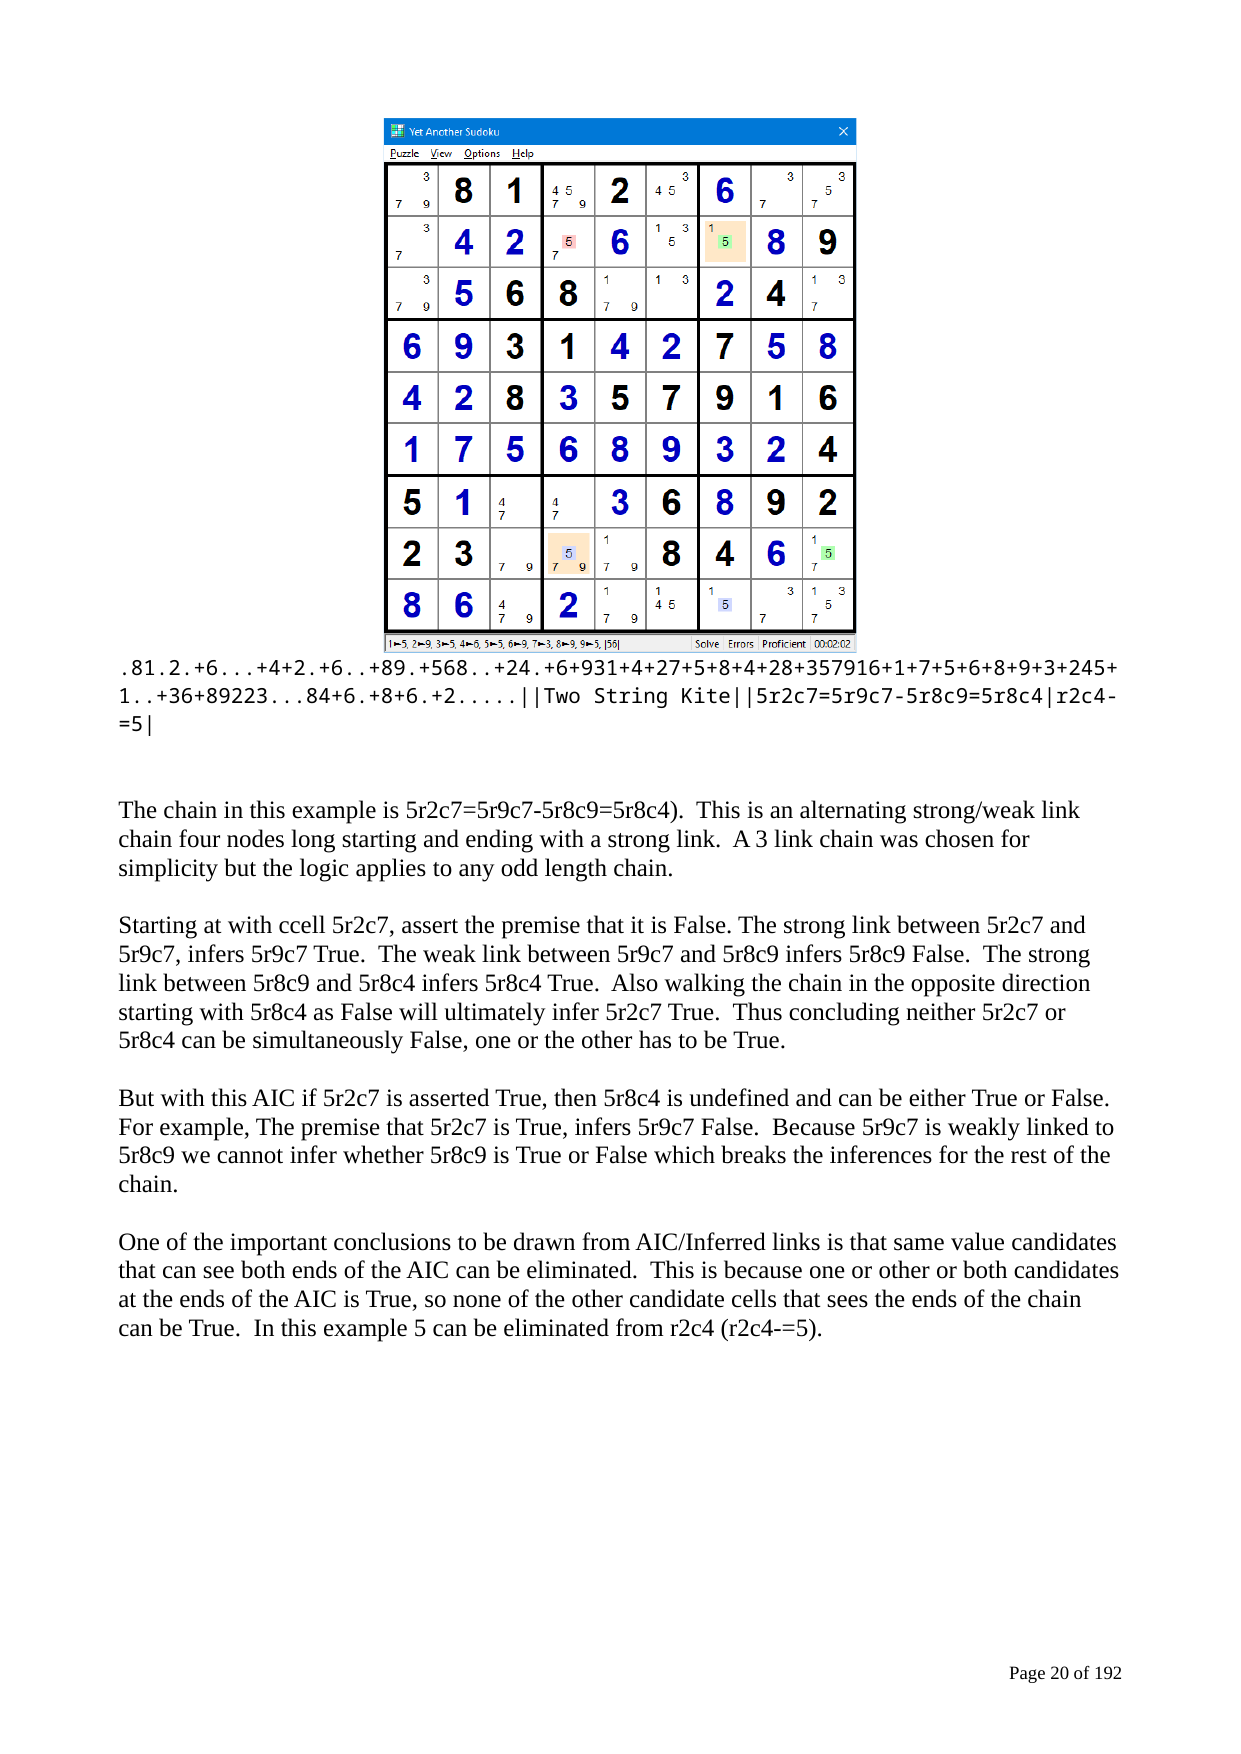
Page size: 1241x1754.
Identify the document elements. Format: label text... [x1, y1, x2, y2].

text But with this AIC if 5r2c7 is asserted True, then 5r8c4 is undefined and can be either True or False. For example, The premise that 5r2c7 is True, infers 5r9c7 False. Because 5r9c7 is weakly linked to 5r8c9 we cannot infer whether 5r8c9 is True or False which breaks the inferences for the rest of the chain. [118, 1083, 1122, 1198]
text One of the important conclusions to be drawn from AIC/Inferred links is that same value candidates that can see both ends of the AIC can be eliminated. This is because one or other or both candidates at the ends of the AIC is True, so none of the other candidate cells that sees the ends of the chain can be True. In this example 5 can be eliminated from r2c4 (r2c4-=5). [118, 1227, 1122, 1342]
text .81.2.+6...+4+2.+6..+89.+568..+24.+6+931+4+27+5+8+4+28+357916+1+7+5+6+8+9+3+245+1..+36+89223...84+6.+8+6.+2.....||Two String Kite||5r2c7=5r9c7-5r8c9=5r8c4|r2c4-=5| [118, 653, 1122, 738]
picture [383, 118, 857, 653]
text Starting at with ccell 5r2c7, assert the premise that it is False. The strong link between 5r2c7 and 5r9c7, infers 5r9c7 True. The weak link between 5r9c7 and 5r8c9 infers 5r8c9 False. The strong link between 5r8c9 and 5r8c4 infers 5r8c4 True. Also walking the chain in the opposite direction starting with 5r8c4 as False will ultimately infer 5r2c7 True. Thus concluding neither 5r2c7 or 5r8c4 can be simultaneously False, one or the other has to be True. [118, 910, 1122, 1054]
text The chain in this example is 5r2c7=5r9c7-5r8c9=5r8c4). This is an alternating strong/weak link chain four nodes long starting and ending with a strong link. A 3 link chain was chosen for simplicity but the logic applies to any odd length chain. [118, 795, 1122, 882]
